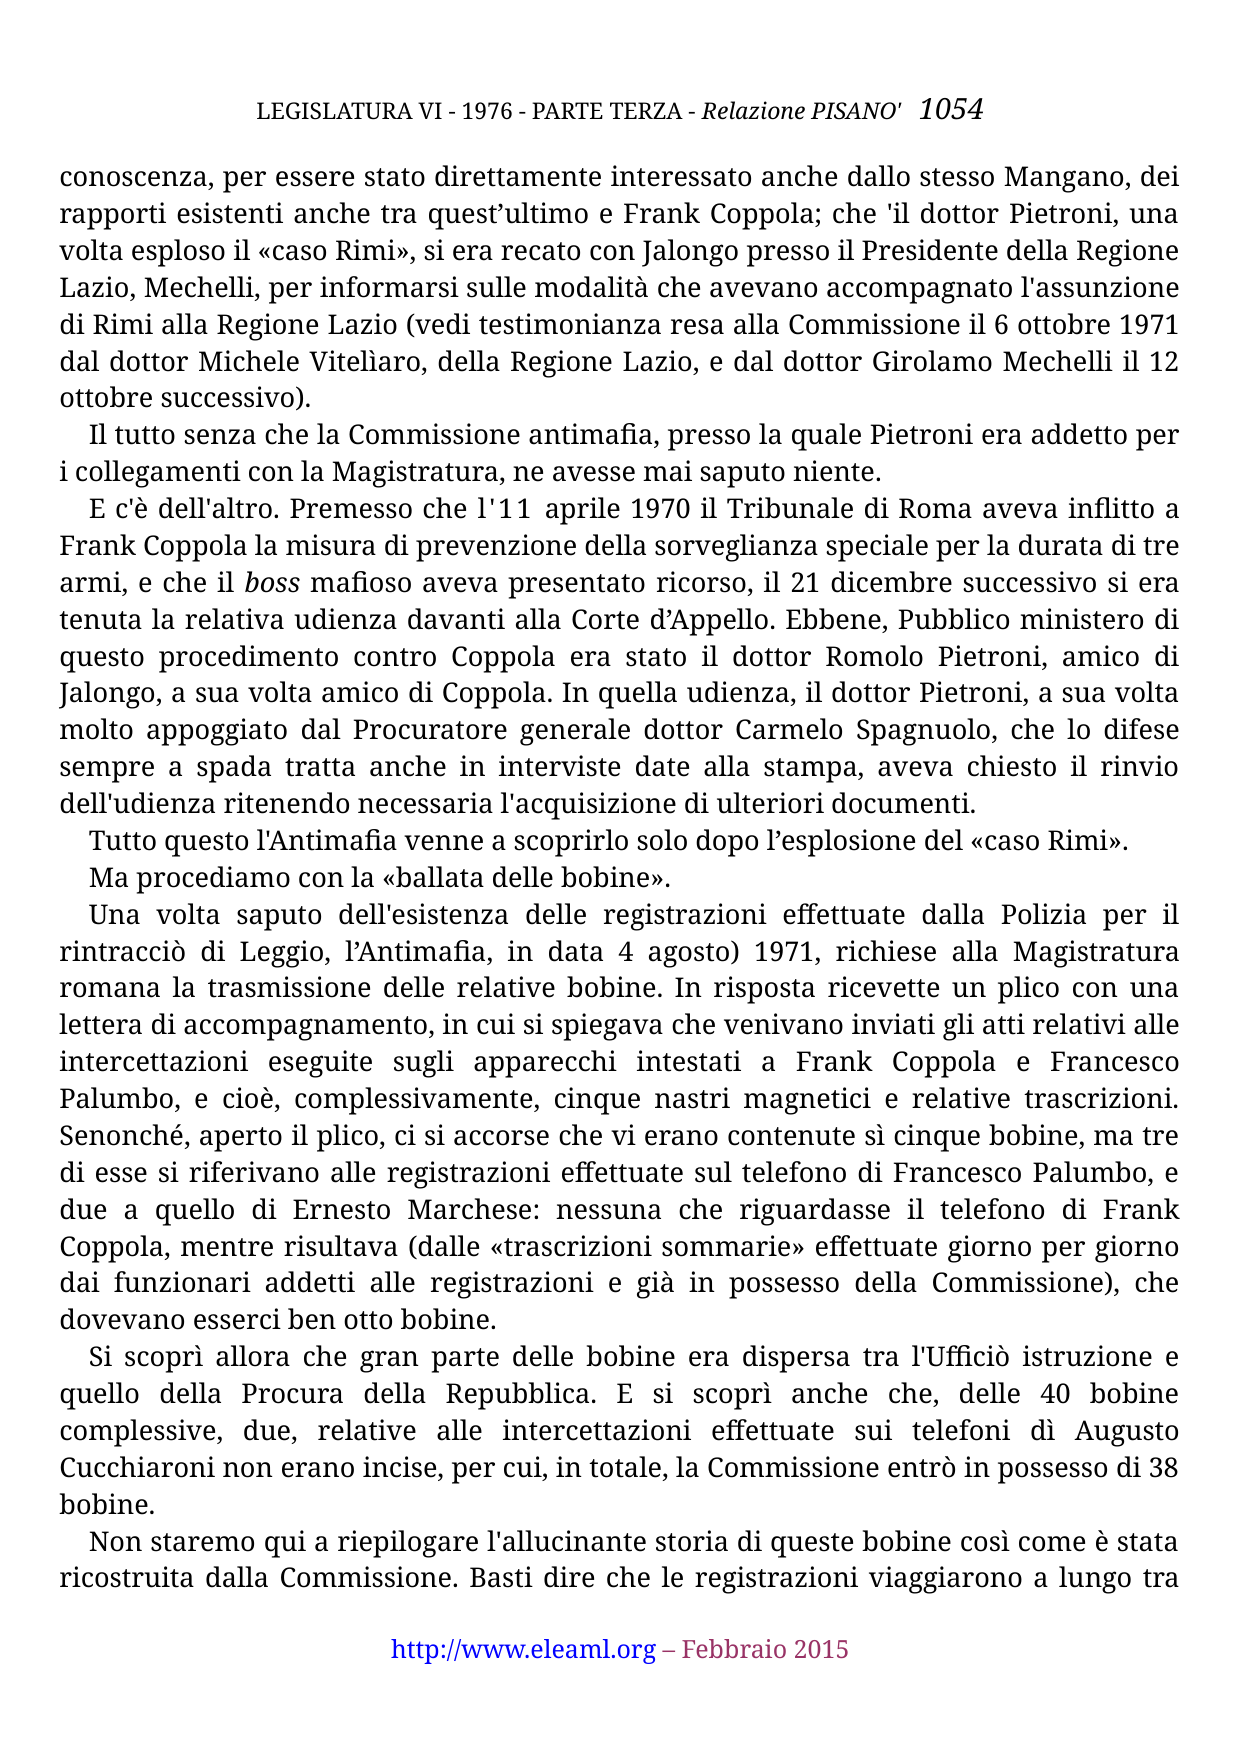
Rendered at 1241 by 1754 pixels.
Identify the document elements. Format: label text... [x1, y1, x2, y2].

text Una volta saputo dell'esistenza delle registrazioni effettuate dalla Polizia per il rintracciò di Leggio, l’Antimafia, in data 4 agosto) 1971, richiese alla Magistratura romana la trasmissione delle relative bobine. In risposta ricevette un plico con una lettera di accompagnamento, in cui si spiegava che venivano inviati gli atti relativi alle intercettazioni eseguite sugli apparecchi intestati a Frank Coppola e Francesco Palumbo, e cioè, complessivamente, cinque nastri magnetici e relative trascrizioni. Senonché, aperto il plico, ci si accorse che vi erano contenute sì cinque bobine, ma tre di esse si riferivano alle registrazioni effettuate sul telefono di Francesco Palumbo, e due a quello di Ernesto Marchese: nessuna che riguardasse il telefono di Frank Coppola, mentre risultava (dalle «trascrizioni sommarie» effettuate giorno per giorno dai funzionari addetti alle registrazioni e già in possesso della Commissione), che dovevano esserci ben otto bobine. [59, 895, 1181, 1338]
text Si scoprì allora che gran parte delle bobine era dispersa tra l'Ufficiò istruzione e quello della Procura della Repubblica. E si scoprì anche che, delle 40 bobine complessive, due, relative alle intercettazioni effettuate sui telefoni dì Augusto Cucchiaroni non erano incise, per cui, in totale, la Commissione entrò in possesso di 38 bobine. [59, 1338, 1181, 1522]
text Non staremo qui a riepilogare l'allucinante storia di queste bobine così come è stata ricostruita dalla Commissione. Basti dire che le registrazioni viaggiarono a lungo tra [59, 1522, 1181, 1596]
text Ma procediamo con la «ballata delle bobine». [59, 858, 1181, 895]
text conoscenza, per essere stato direttamente interessato anche dallo stesso Mangano, dei rapporti esistenti anche tra quest’ultimo e Frank Coppola; che 'il dottor Pietroni, una volta esploso il «caso Rimi», si era recato con Jalongo presso il Presidente della Regione Lazio, Mechelli, per informarsi sulle modalità che avevano accompagnato l'assunzione di Rimi alla Regione Lazio (vedi testimonianza resa alla Commissione il 6 ottobre 1971 dal dottor Michele Vitelìaro, della Regione Lazio, e dal dottor Girolamo Mechelli il 12 ottobre successivo). [59, 158, 1181, 416]
text E c'è dell'altro. Premesso che l'11 aprile 1970 il Tribunale di Roma aveva inflitto a Frank Coppola la misura di prevenzione della sorveglianza speciale per la durata di tre armi, e che il boss mafioso aveva presentato ricorso, il 21 dicembre successivo si era tenuta la relativa udienza davanti alla Corte d’Appello. Ebbene, Pubblico ministero di questo procedimento contro Coppola era stato il dottor Romolo Pietroni, amico di Jalongo, a sua volta amico di Coppola. In quella udienza, il dottor Pietroni, a sua volta molto appoggiato dal Procuratore generale dottor Carmelo Spagnuolo, che lo difese sempre a spada tratta anche in interviste date alla stampa, aveva chiesto il rinvio dell'udienza ritenendo necessaria l'acquisizione di ulteriori documenti. [59, 489, 1181, 821]
text Il tutto senza che la Commissione antimafia, presso la quale Pietroni era addetto per i collegamenti con la Magistratura, ne avesse mai saputo niente. [59, 416, 1181, 489]
text Tutto questo l'Antimafia venne a scoprirlo solo dopo l’esplosione del «caso Rimi». [59, 821, 1181, 858]
